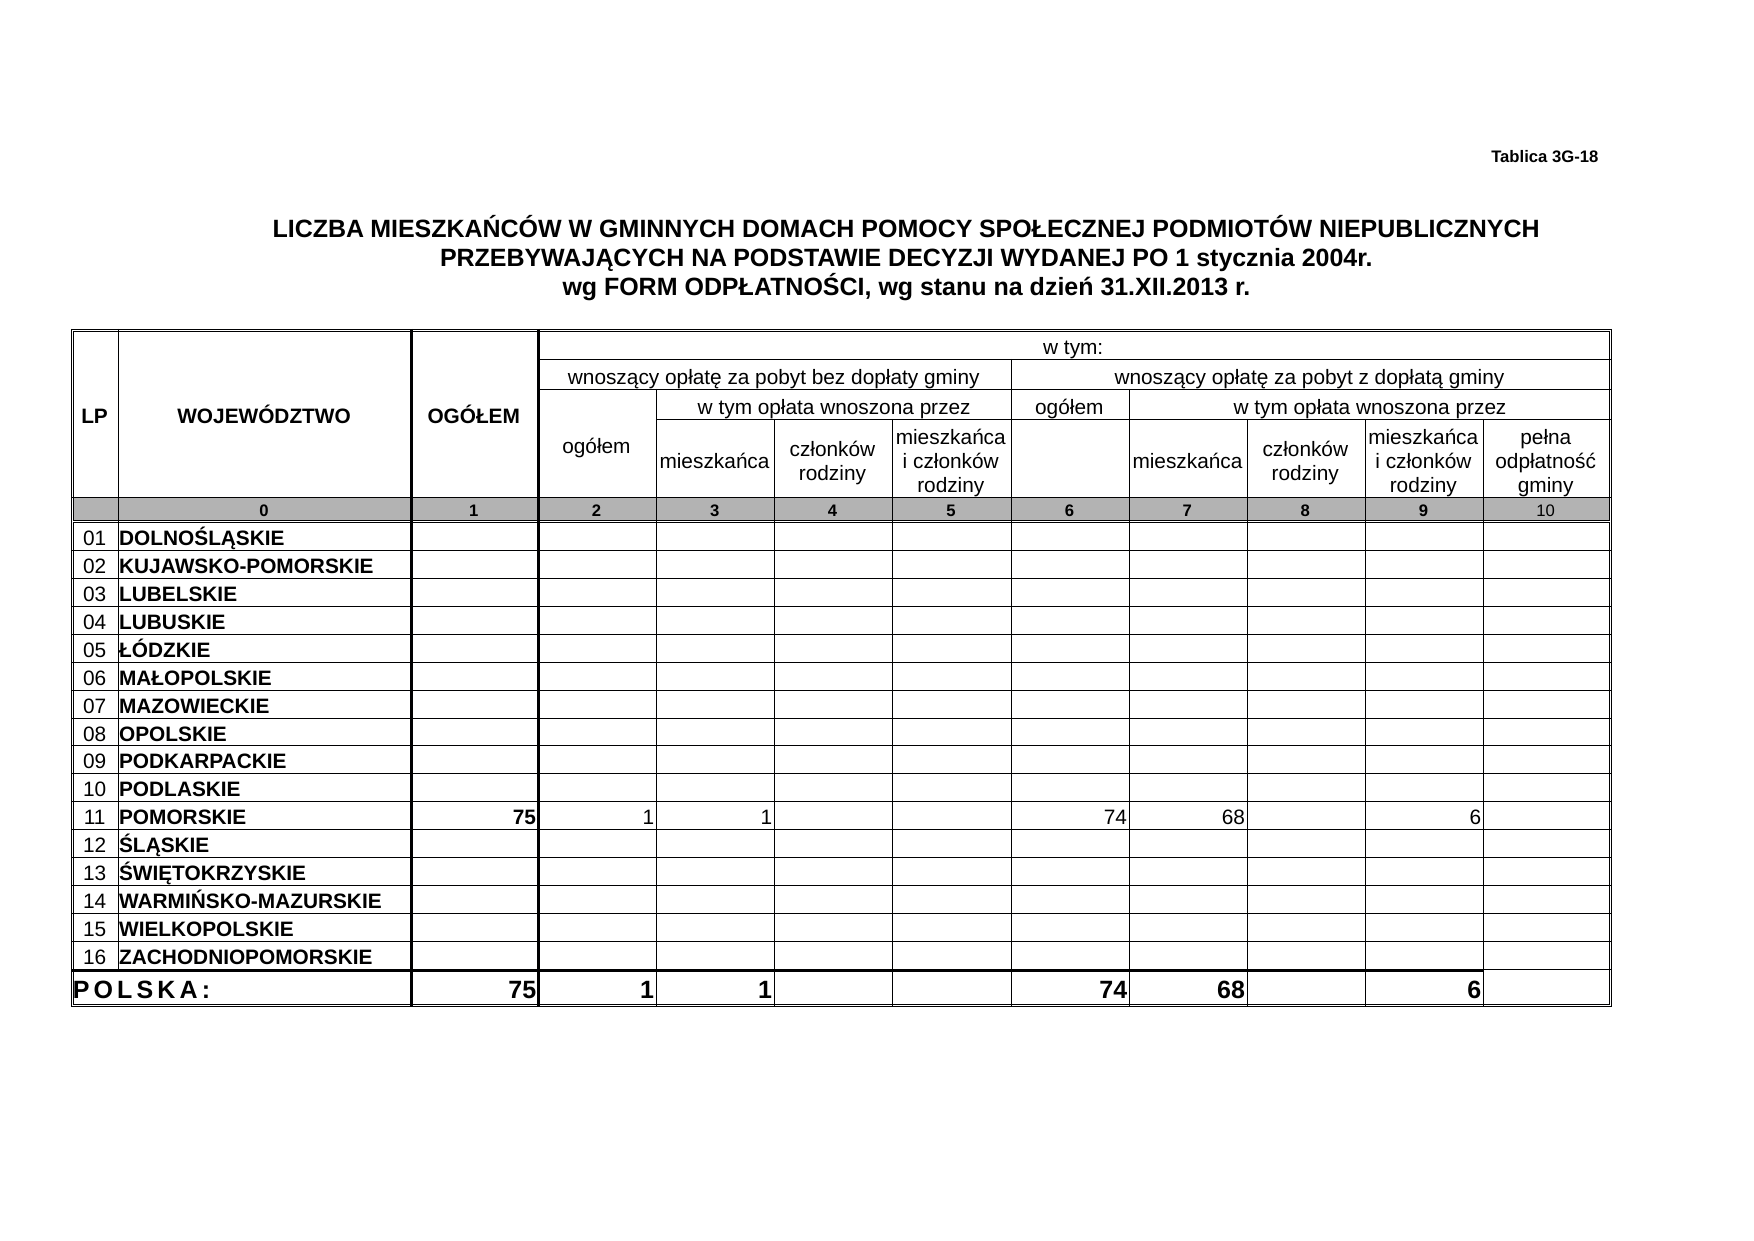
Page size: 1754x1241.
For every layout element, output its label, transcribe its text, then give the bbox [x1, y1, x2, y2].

table_cell mieszkańca i członków rodziny [1366, 420, 1483, 497]
table_cell [1248, 691, 1365, 717]
table_cell 75 [413, 972, 537, 1003]
table_cell LUBUSKIE [119, 607, 410, 634]
table_cell LUBELSKIE [119, 579, 410, 606]
table_cell 14 [74, 886, 118, 913]
table_cell [1248, 858, 1365, 885]
text Tablica 3G-18 [148, 147, 1665, 166]
table_cell [775, 551, 892, 578]
table_cell KUJAWSKO-POMORSKIE [119, 551, 410, 578]
table_cell [1366, 579, 1483, 606]
table_cell [1130, 579, 1247, 606]
table_cell [893, 523, 1011, 550]
table_cell w tym opłata wnoszona przez [1130, 390, 1609, 419]
table_cell [1366, 886, 1483, 913]
table_cell ŁÓDZKIE [119, 635, 410, 662]
table_cell [893, 551, 1011, 578]
table_cell [657, 663, 774, 689]
table_cell [413, 886, 537, 913]
table_cell [1130, 691, 1247, 717]
table_cell 07 [74, 691, 118, 717]
table_cell [1248, 551, 1365, 578]
table_cell PODKARPACKIE [119, 746, 410, 773]
table_cell [540, 523, 656, 550]
table_cell [893, 802, 1011, 829]
subtitle PRZEBYWAJĄCYCH NA PODSTAWIE DECYZJI WYDANEJ PO 1 stycznia 2004r. [148, 243, 1665, 271]
table_cell [893, 635, 1011, 662]
table_cell [1484, 579, 1609, 606]
table_cell [413, 858, 537, 885]
table_cell ŚLĄSKIE [119, 830, 410, 857]
subtitle wg FORM ODPŁATNOŚCI, wg stanu na dzień 31.XII.2013 r. [148, 271, 1665, 300]
table_cell [1366, 719, 1483, 745]
table_cell [1484, 802, 1609, 829]
table_cell [413, 607, 537, 634]
table_cell [1484, 523, 1609, 550]
table_cell [1366, 774, 1483, 801]
table_cell ogółem [1012, 390, 1129, 419]
table_cell [1366, 942, 1483, 969]
table_cell [893, 691, 1011, 717]
table_cell [775, 635, 892, 662]
table_cell wnoszący opłatę za pobyt z dopłatą gminy [1012, 360, 1609, 389]
table_cell [893, 942, 1011, 969]
table_cell [540, 914, 656, 941]
table_cell [657, 579, 774, 606]
table_cell [1484, 635, 1609, 662]
table_cell [1248, 635, 1365, 662]
table_cell [1248, 914, 1365, 941]
table_cell [540, 551, 656, 578]
table_cell [413, 719, 537, 745]
table_cell [1366, 746, 1483, 773]
table_cell [1012, 719, 1129, 745]
table_cell [1484, 830, 1609, 857]
table_cell [893, 579, 1011, 606]
table_cell [657, 746, 774, 773]
table_cell 10 [74, 774, 118, 801]
table_cell 74 [1012, 802, 1129, 829]
table_cell [775, 691, 892, 717]
table_cell [775, 886, 892, 913]
table_cell [1130, 858, 1247, 885]
table_header WOJEWÓDZTWO [119, 332, 410, 497]
table_cell [1012, 942, 1129, 969]
table_cell [1012, 551, 1129, 578]
table_cell [1130, 774, 1247, 801]
table_cell [413, 942, 537, 969]
table_cell 06 [74, 663, 118, 689]
table_cell [1366, 858, 1483, 885]
table_cell [1012, 691, 1129, 717]
table_cell mieszkańca i członków rodziny [893, 420, 1011, 497]
table_cell [1366, 607, 1483, 634]
table_cell [657, 774, 774, 801]
table_cell 5 [893, 498, 1011, 520]
table_cell [893, 886, 1011, 913]
table_cell [775, 942, 892, 969]
table_cell w tym opłata wnoszona przez [657, 390, 1011, 419]
table_cell mieszkańca [1130, 420, 1247, 497]
table_cell PODLASKIE [119, 774, 410, 801]
table_cell [1130, 719, 1247, 745]
table_cell [540, 663, 656, 689]
table_cell 1 [540, 802, 656, 829]
table_cell 02 [74, 551, 118, 578]
table_cell [1484, 746, 1609, 773]
table_cell 10 [1484, 498, 1609, 520]
table_cell [893, 663, 1011, 689]
table_cell [893, 774, 1011, 801]
table_cell [1248, 774, 1365, 801]
table_cell 6 [1366, 802, 1483, 829]
table_cell 13 [74, 858, 118, 885]
table_cell [1366, 523, 1483, 550]
table_cell 68 [1130, 972, 1247, 1003]
table_cell [413, 523, 537, 550]
table_cell [775, 858, 892, 885]
table_cell [1130, 551, 1247, 578]
table_cell [1484, 970, 1609, 1003]
table_cell członków rodziny [1248, 420, 1365, 497]
table_cell [1012, 746, 1129, 773]
table_cell [775, 914, 892, 941]
table_cell [413, 691, 537, 717]
table_cell [540, 579, 656, 606]
table_cell [893, 607, 1011, 634]
table_cell [1484, 774, 1609, 801]
table_cell [1130, 663, 1247, 689]
table_cell [775, 746, 892, 773]
table_cell [1248, 579, 1365, 606]
table_cell 1 [413, 498, 537, 520]
table_cell [775, 719, 892, 745]
table_cell [657, 635, 774, 662]
table_cell [1248, 802, 1365, 829]
table_cell [1012, 607, 1129, 634]
table_cell [1248, 972, 1365, 1003]
table_cell [1484, 691, 1609, 717]
subtitle LICZBA MIESZKAŃCÓW W GMINNYCH DOMACH POMOCY SPOŁECZNEJ PODMIOTÓW NIEPUBLICZNYCH [148, 214, 1665, 243]
table_cell 1 [657, 802, 774, 829]
table_cell [1130, 830, 1247, 857]
table_cell [1366, 663, 1483, 689]
table_cell [893, 719, 1011, 745]
table_cell [657, 914, 774, 941]
table_header w tym: [540, 332, 1609, 359]
table_cell [540, 942, 656, 969]
table_cell 0 [119, 498, 410, 520]
table_cell [1248, 942, 1365, 969]
table_cell [657, 551, 774, 578]
table_cell [1484, 858, 1609, 885]
table_cell [657, 719, 774, 745]
table_cell [775, 607, 892, 634]
table_cell [1484, 886, 1609, 913]
table_cell [1248, 886, 1365, 913]
table_header OGÓŁEM [413, 332, 537, 497]
table_cell 68 [1130, 802, 1247, 829]
table_cell 6 [1366, 972, 1483, 1003]
table_cell [540, 886, 656, 913]
table_cell pełna odpłatność gminy [1484, 420, 1609, 497]
table_cell [1130, 607, 1247, 634]
table_cell [74, 498, 118, 520]
table_cell 3 [657, 498, 774, 520]
table_cell 08 [74, 719, 118, 745]
table_cell [1130, 942, 1247, 969]
table_cell [540, 774, 656, 801]
table_cell OPOLSKIE [119, 719, 410, 745]
table_cell [1248, 663, 1365, 689]
table_cell [893, 972, 1011, 1003]
table_cell [657, 942, 774, 969]
table_cell [540, 691, 656, 717]
table_cell WIELKOPOLSKIE [119, 914, 410, 941]
table_cell [1012, 523, 1129, 550]
table_cell [1248, 719, 1365, 745]
table_cell [893, 830, 1011, 857]
table_cell MAŁOPOLSKIE [119, 663, 410, 689]
table_cell [1484, 914, 1609, 941]
table_cell [540, 830, 656, 857]
table_cell członków rodziny [775, 420, 892, 497]
table_cell DOLNOŚLĄSKIE [119, 523, 410, 550]
table_cell 04 [74, 607, 118, 634]
table_cell [1012, 830, 1129, 857]
table_cell ŚWIĘTOKRZYSKIE [119, 858, 410, 885]
table_cell [413, 663, 537, 689]
table_cell [540, 746, 656, 773]
table_cell [1130, 914, 1247, 941]
table_cell 12 [74, 830, 118, 857]
table_cell [1012, 663, 1129, 689]
table_cell 11 [74, 802, 118, 829]
table_cell 09 [74, 746, 118, 773]
table_cell wnoszący opłatę za pobyt bez dopłaty gminy [540, 360, 1011, 389]
table_cell 9 [1366, 498, 1483, 520]
table_cell [1366, 635, 1483, 662]
table_cell [657, 523, 774, 550]
table_cell 16 [74, 942, 118, 969]
table_cell [775, 663, 892, 689]
table_cell [1012, 914, 1129, 941]
table_cell [657, 607, 774, 634]
table_cell [1012, 886, 1129, 913]
table_cell [657, 830, 774, 857]
table_cell 74 [1012, 972, 1129, 1003]
table_cell POMORSKIE [119, 802, 410, 829]
table_cell [1130, 635, 1247, 662]
table_cell [1012, 420, 1129, 497]
table_cell [1248, 523, 1365, 550]
table_cell 7 [1130, 498, 1247, 520]
table_cell [775, 774, 892, 801]
table_cell [540, 858, 656, 885]
table_cell 6 [1012, 498, 1129, 520]
table_cell [1366, 830, 1483, 857]
table_cell [775, 579, 892, 606]
table_cell [1248, 607, 1365, 634]
table_cell [1012, 774, 1129, 801]
table_cell 1 [657, 972, 774, 1003]
table_cell [413, 579, 537, 606]
table_cell [1248, 830, 1365, 857]
table_cell 75 [413, 802, 537, 829]
table_cell [775, 830, 892, 857]
table_cell 4 [775, 498, 892, 520]
table_cell [893, 914, 1011, 941]
table_cell 01 [74, 523, 118, 550]
table_cell WARMIŃSKO-MAZURSKIE [119, 886, 410, 913]
table_cell [413, 551, 537, 578]
table_cell [1484, 607, 1609, 634]
table_cell [1012, 635, 1129, 662]
table_cell 8 [1248, 498, 1365, 520]
table_cell 2 [540, 498, 656, 520]
table_cell [1366, 551, 1483, 578]
table_cell [775, 523, 892, 550]
table_cell 15 [74, 914, 118, 941]
table_cell [1484, 942, 1609, 969]
table_cell [1248, 746, 1365, 773]
table_cell [657, 858, 774, 885]
table_cell [893, 858, 1011, 885]
table_cell [775, 802, 892, 829]
table_cell [1366, 691, 1483, 717]
table_cell [1484, 663, 1609, 689]
table_header LP [74, 332, 118, 497]
table_cell ZACHODNIOPOMORSKIE [119, 942, 410, 969]
table_cell [540, 607, 656, 634]
table_cell [1130, 746, 1247, 773]
table_cell [893, 746, 1011, 773]
table_cell 03 [74, 579, 118, 606]
table_cell [775, 972, 892, 1003]
table_cell MAZOWIECKIE [119, 691, 410, 717]
table_cell [1484, 551, 1609, 578]
table_cell [1130, 523, 1247, 550]
table_cell 05 [74, 635, 118, 662]
table_cell [413, 774, 537, 801]
table_cell [413, 914, 537, 941]
table_cell mieszkańca [657, 420, 774, 497]
table_cell [1366, 914, 1483, 941]
table_cell [540, 635, 656, 662]
table_cell [413, 746, 537, 773]
table_cell [1484, 719, 1609, 745]
table_cell [1012, 579, 1129, 606]
table_cell ogółem [540, 390, 656, 497]
table_cell [1012, 858, 1129, 885]
table_cell [413, 830, 537, 857]
table_cell [657, 691, 774, 717]
table_cell [1130, 886, 1247, 913]
table_cell [413, 635, 537, 662]
table_cell [540, 719, 656, 745]
table_cell 1 [540, 972, 656, 1003]
table_cell [657, 886, 774, 913]
table_cell POLSKA: [74, 972, 410, 1003]
